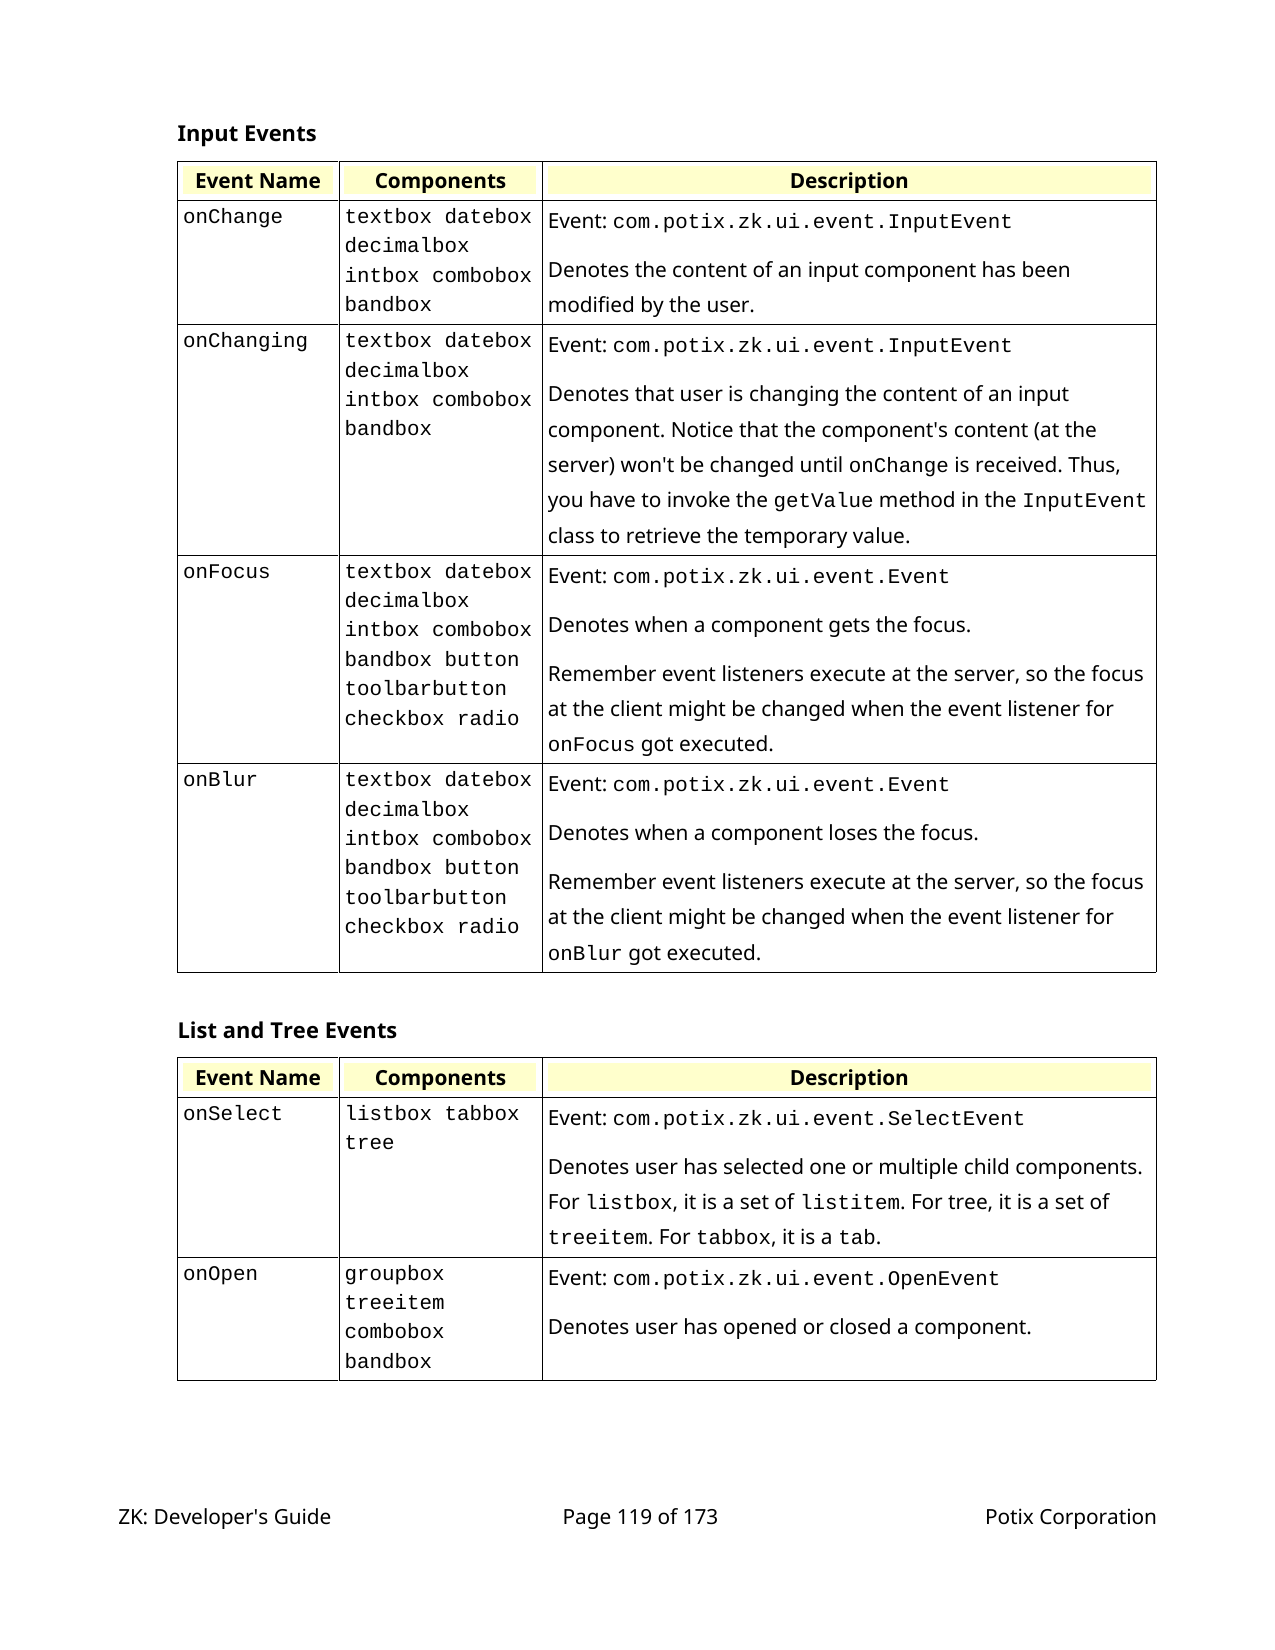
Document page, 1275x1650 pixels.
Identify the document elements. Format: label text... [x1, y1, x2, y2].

table_cell Event: com.potix.zk.ui.event.SelectEvent Denotes user has selected one or multiple child components. For listbox, it is a set of listitem. For tree, it is a set of treeitem. For tabbox, it is a tab. [543, 1098, 1156, 1257]
table_header Description [543, 162, 1156, 200]
table_header Components [340, 162, 542, 200]
table_cell listbox tabbox tree [340, 1098, 542, 1257]
table_cell onFocus [178, 556, 338, 763]
subtitle List and Tree Events [177, 1014, 1157, 1044]
table_cell Event: com.potix.zk.ui.event.InputEvent Denotes that user is changing the content of an input component. Notice that the component's content (at the server) won't be changed until onChange is received. Thus, you have to invoke the getValue method in the InputEvent class to retrieve the temporary value. [543, 325, 1156, 555]
table_cell Event: com.potix.zk.ui.event.Event Denotes when a component gets the focus. Remember event listeners execute at the server, so the focus at the client might be changed when the event listener for onFocus got executed. [543, 556, 1156, 763]
table_cell textbox datebox decimalbox intbox combobox bandbox [340, 201, 542, 324]
table_cell onOpen [178, 1258, 338, 1380]
table_cell textbox datebox decimalbox intbox combobox bandbox button toolbarbutton checkbox radio [340, 556, 542, 763]
subtitle Input Events [177, 118, 1157, 148]
table_cell onChange [178, 201, 338, 324]
table_cell Event: com.potix.zk.ui.event.InputEvent Denotes the content of an input component has been modified by the user. [543, 201, 1156, 324]
table_cell textbox datebox decimalbox intbox combobox bandbox button toolbarbutton checkbox radio [340, 764, 542, 972]
table_cell onBlur [178, 764, 338, 972]
table_cell onSelect [178, 1098, 338, 1257]
table_cell groupbox treeitem combobox bandbox [340, 1258, 542, 1380]
table_header Event Name [178, 162, 338, 200]
table_header Description [543, 1058, 1156, 1097]
table_cell onChanging [178, 325, 338, 555]
table_header Event Name [178, 1058, 338, 1097]
table_header Components [340, 1058, 542, 1097]
table_cell textbox datebox decimalbox intbox combobox bandbox [340, 325, 542, 555]
table_cell Event: com.potix.zk.ui.event.Event Denotes when a component loses the focus. Remember event listeners execute at the server, so the focus at the client might be changed when the event listener for onBlur got executed. [543, 764, 1156, 972]
table_cell Event: com.potix.zk.ui.event.OpenEvent Denotes user has opened or closed a component. [543, 1258, 1156, 1380]
